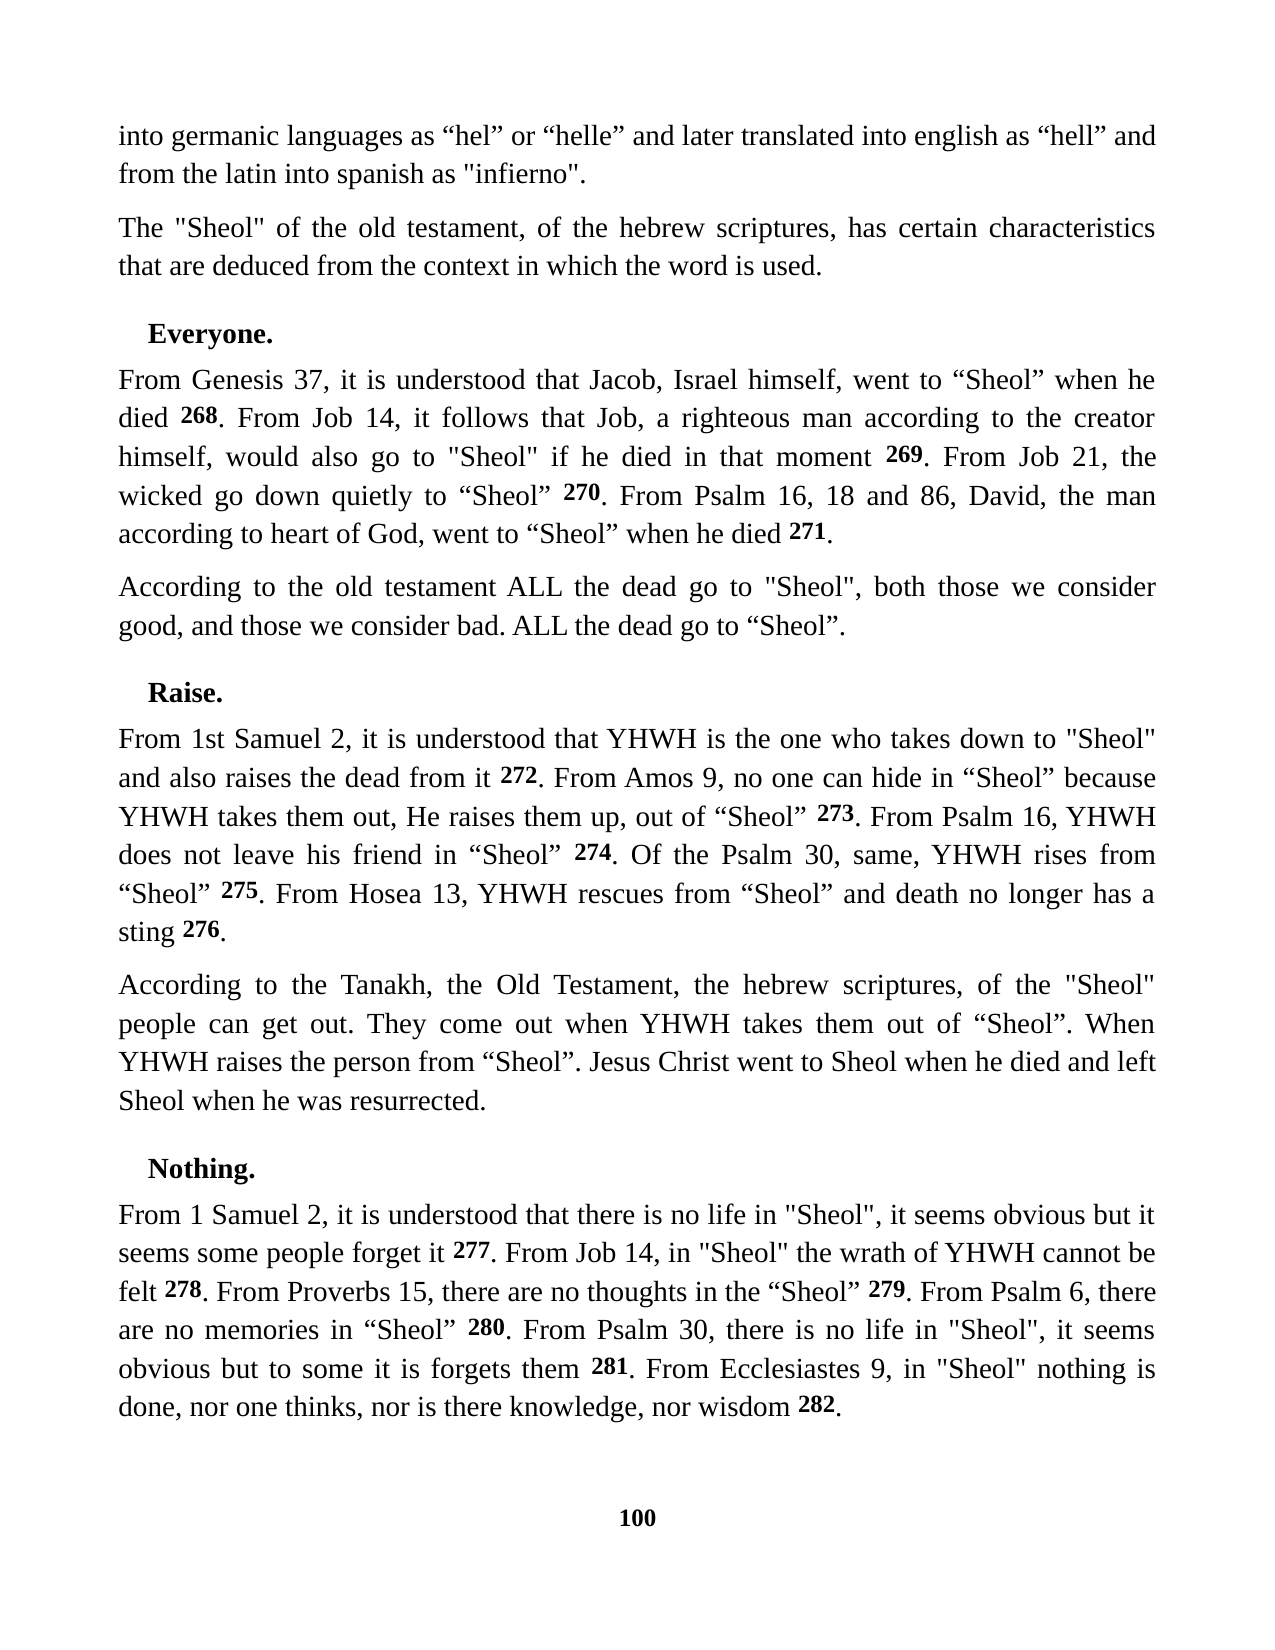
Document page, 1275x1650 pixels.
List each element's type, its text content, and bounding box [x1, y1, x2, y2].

text From Genesis 37, it is understood that Jacob, Israel himself, went to “Sheol” when he died . From Job 14, it follows that Job, a righteous man according to the creator himself, would also go to "Sheol" if he died in that moment . From Job 21, the wicked go down quietly to “Sheol” . From Psalm 16, 18 and 86, David, the man according to heart of God, went to “Sheol” when he died . [118, 362, 1157, 550]
text The "Sheol" of the old testament, of the hebrew scriptures, has certain characteristics that are deduced from the context in which the word is used. [118, 210, 1157, 282]
text From 1 Samuel 2, it is understood that there is no life in "Sheol", it seems obvious but it seems some people forget it . From Job 14, in "Sheol" the wrath of YHWH cannot be felt . From Proverbs 15, there are no thoughts in the “Sheol” . From Psalm 6, there are no memories in “Sheol” . From Psalm 30, there is no life in "Sheol", it seems obvious but to some it is forgets them . From Ecclesiastes 9, in "Sheol" nothing is done, nor one thinks, nor is there knowledge, nor wisdom . [118, 1197, 1157, 1423]
subtitle Raise. [148, 676, 1157, 709]
subtitle Everyone. [148, 316, 1157, 349]
text According to the old testament ALL the dead go to "Sheol", both those we consider good, and those we consider bad. ALL the dead go to “Sheol”. [118, 569, 1157, 641]
text From 1st Samuel 2, it is understood that YHWH is the one who takes down to "Sheol" and also raises the dead from it . From Amos 9, no one can hide in “Sheol” because YHWH takes them out, He raises them up, out of “Sheol” . From Psalm 16, YHWH does not leave his friend in “Sheol” . Of the Psalm 30, same, YHWH rises from “Sheol” . From Hosea 13, YHWH rescues from “Sheol” and death no longer has a sting . [118, 722, 1157, 948]
text into germanic languages as “hel” or “helle” and later translated into english as “hell” and from the latin into spanish as "infierno". [118, 118, 1157, 190]
subtitle Nothing. [148, 1151, 1157, 1184]
text According to the Tanakh, the Old Testament, the hebrew scriptures, of the "Sheol" people can get out. They come out when YHWH takes them out of “Sheol”. When YHWH raises the person from “Sheol”. Jesus Christ went to Sheol when he died and left Sheol when he was resurrected. [118, 967, 1157, 1117]
